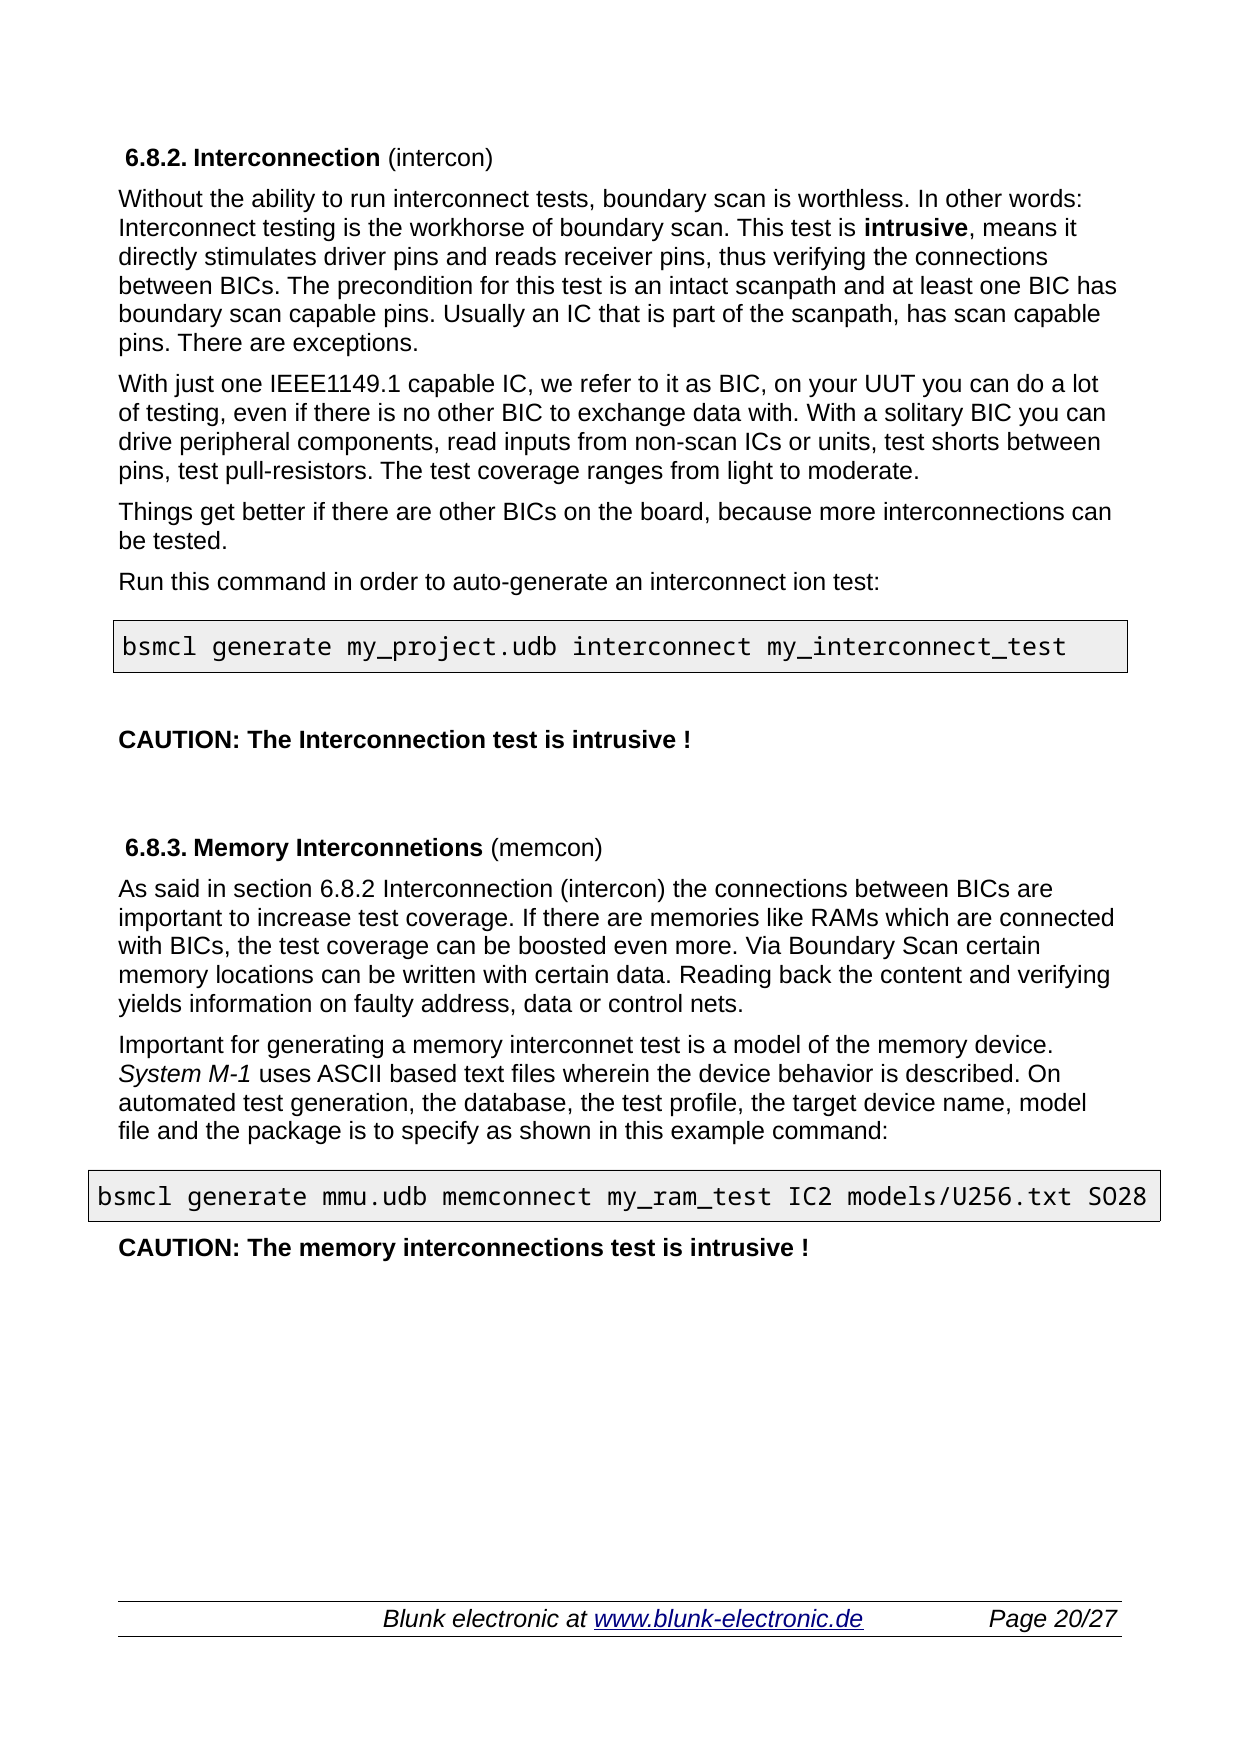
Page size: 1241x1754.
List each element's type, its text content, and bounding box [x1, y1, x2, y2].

text Important for generating a memory interconnet test is a model of the memory device. System M-1 uses ASCII based text files wherein the device behavior is described. On automated test generation, the database, the test profile, the target device name, model file and the package is to specify as shown in this example command: [118, 1030, 1122, 1145]
subtitle Memory Interconnetions (memcon) [118, 833, 1122, 861]
text Run this command in order to auto-generate an interconnect ion test: [118, 567, 1122, 596]
text CAUTION: The Interconnection test is intrusive ! [118, 725, 1122, 754]
subtitle Interconnection (intercon) [118, 143, 1122, 172]
text With just one IEEE1149.1 capable IC, we refer to it as BIC, on your UUT you can do a lot of testing, even if there is no other BIC to exchange data with. With a solitary BIC you can drive peripheral components, read inputs from non-scan ICs or units, test shorts between pins, test pull-resistors. The test coverage ranges from light to moderate. [118, 369, 1122, 484]
text bsmcl generate my_project.udb interconnect my_interconnect_test [122, 629, 1118, 663]
text Without the ability to run interconnect tests, boundary scan is worthless. In other words: Interconnect testing is the workhorse of boundary scan. This test is intrusive, means it directly stimulates driver pins and reads receiver pins, thus verifying the connections between BICs. The precondition for this test is an intact scanpath and at least one BIC has boundary scan capable pins. Usually an IC that is part of the scanpath, has scan capable pins. There are exceptions. [118, 184, 1122, 357]
text CAUTION: The memory interconnections test is intrusive ! [118, 1222, 1122, 1262]
text As said in section 6.8.2 Interconnection (intercon) the connections between BICs are important to increase test coverage. If there are memories like RAMs which are connected with BICs, the test coverage can be boosted even more. Via Boundary Scan certain memory locations can be written with certain data. Reading back the content and verifying yields information on faulty address, data or control nets. [118, 874, 1122, 1018]
text bsmcl generate mmu.udb memconnect my_ram_test IC2 models/U256.txt SO28 [97, 1178, 1151, 1212]
text [118, 1158, 1122, 1169]
text Things get better if there are other BICs on the board, because more interconnections can be tested. [118, 497, 1122, 554]
